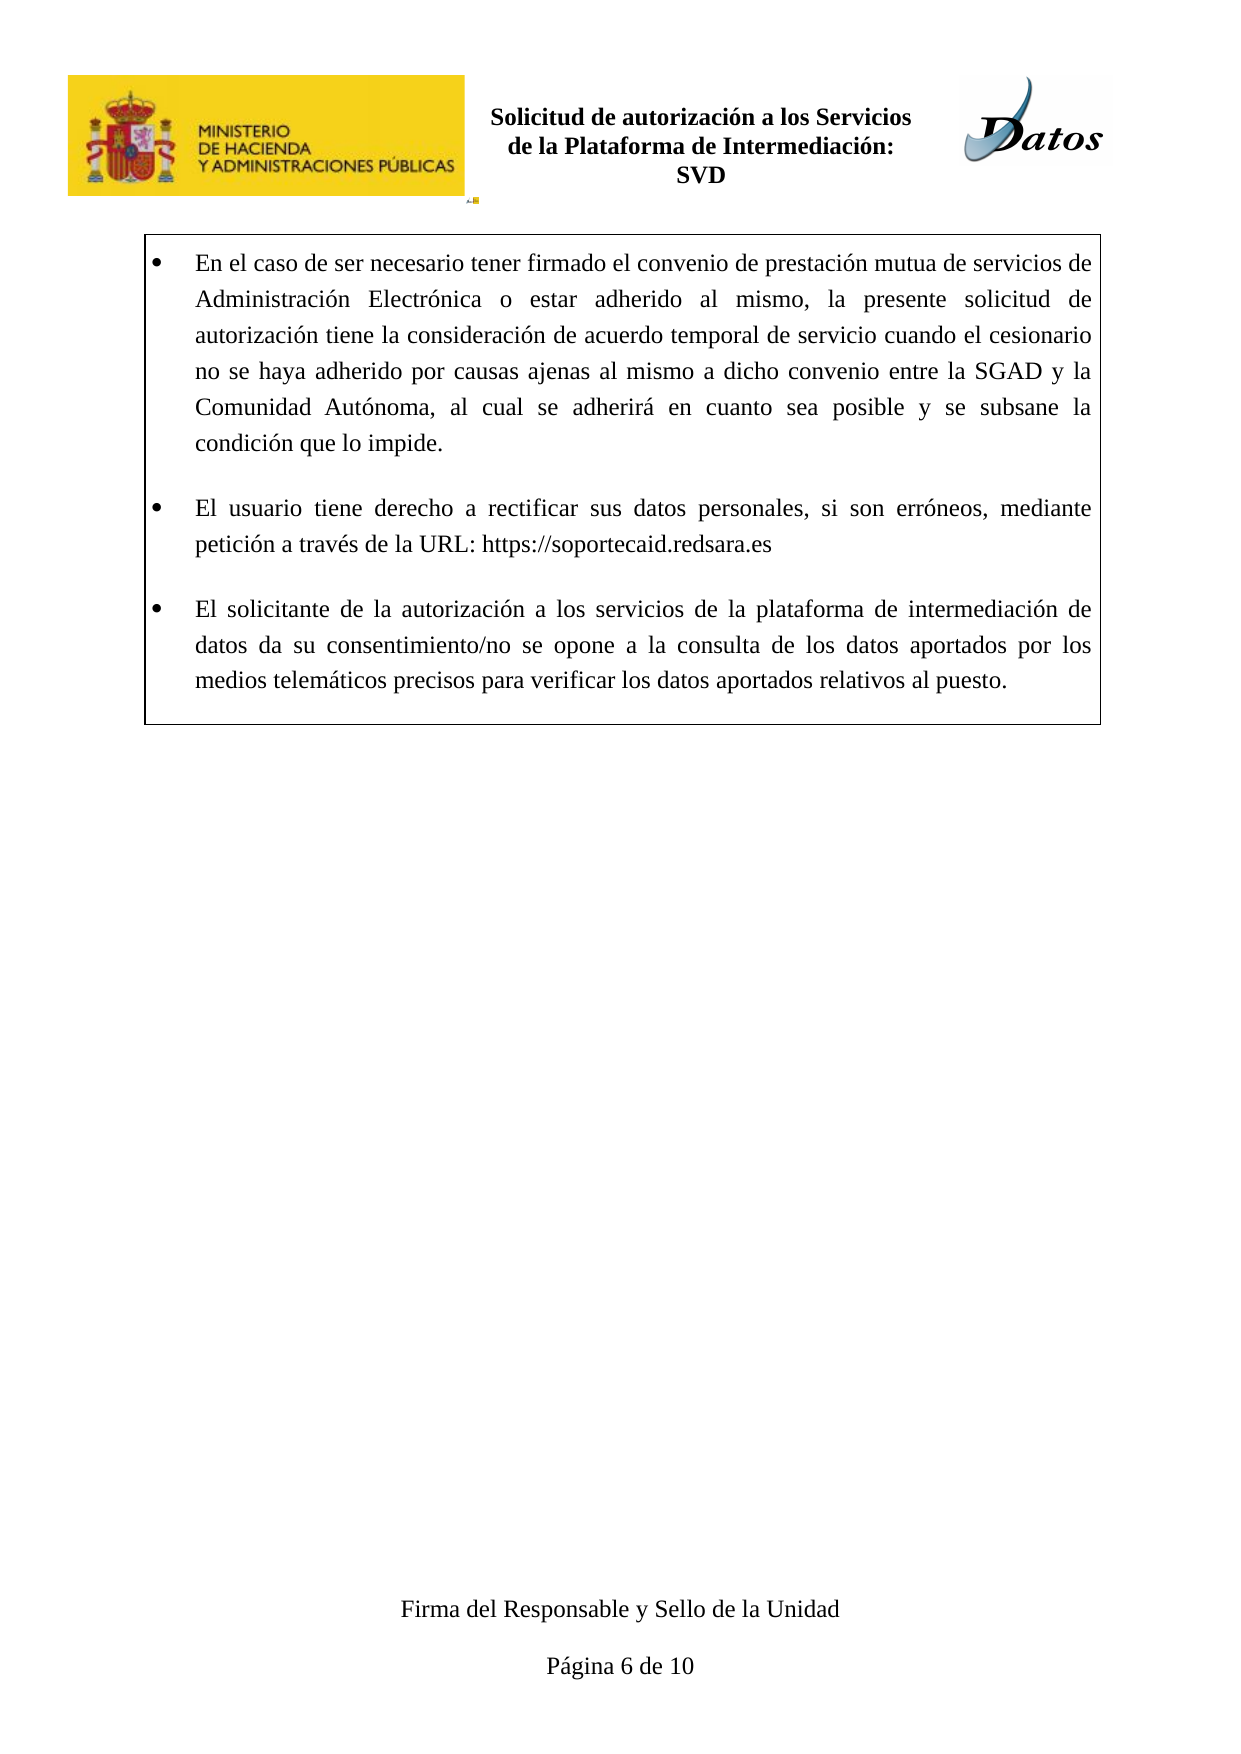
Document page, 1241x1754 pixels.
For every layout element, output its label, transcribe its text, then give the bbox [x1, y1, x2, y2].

table_header En el caso de ser necesario tener firmado el convenio de prestación mutua de servicios de Administración Electrónica o estar adherido al mismo, la presente solicitud de autorización tiene la consideración de acuerdo temporal de servicio cuando el cesionario no se haya adherido por causas ajenas al mismo a dicho convenio entre la SGAD y la Comunidad Autónoma, al cual se adherirá en cuanto sea posible y se subsane la condición que lo impide. El usuario tiene derecho a rectificar sus datos personales, si son erróneos, mediante petición a través de la URL: https://soportecaid.redsara.es El solicitante de la autorización a los servicios de la plataforma de intermediación de datos da su consentimiento/no se opone a la consulta de los datos aportados por los medios telemáticos precisos para verificar los datos aportados relativos al puesto. [146, 235, 1100, 723]
picture [67, 75, 465, 196]
picture [959, 75, 1113, 166]
picture [466, 197, 479, 204]
